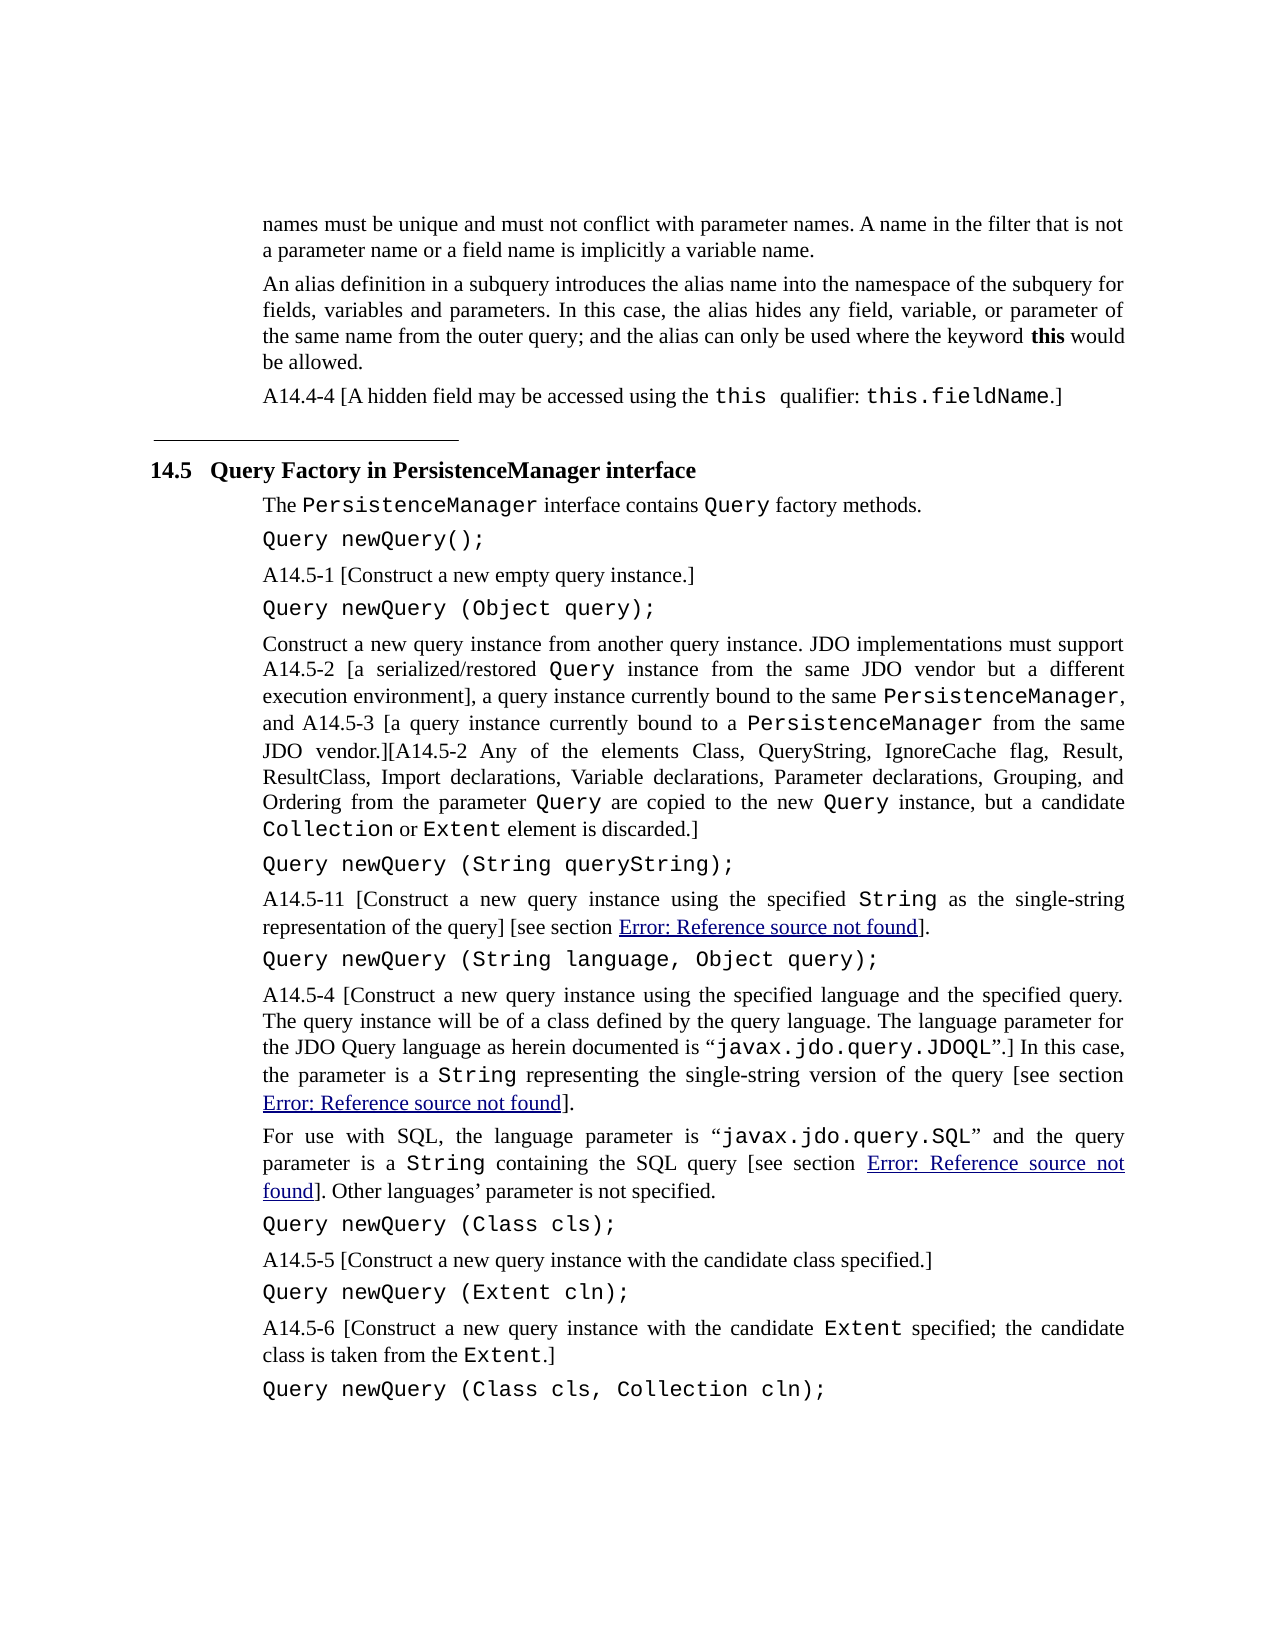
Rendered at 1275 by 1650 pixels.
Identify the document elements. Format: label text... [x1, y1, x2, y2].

text A14.4-4 [A hidden field may be accessed using the this qualifier: this.fieldName.] [262, 383, 1125, 410]
text For use with SQL, the language parameter is “javax.jdo.query.SQL” and the query parameter is a String containing the SQL query [see section Error: Reference source not found]. Other languages’ parameter is not specified. [262, 1123, 1125, 1203]
text A14.5-4 [Construct a new query instance using the specified language and the specified query. The query instance will be of a class defined by the query language. The language parameter for the JDO Query language as herein documented is “javax.jdo.query.JDOQL”.] In this case, the parameter is a String representing the single-string version of the query [see section Error: Reference source not found]. [262, 982, 1125, 1115]
text Query newQuery (Extent cln); [262, 1280, 1125, 1306]
text Query newQuery (String queryString); [262, 851, 1125, 877]
text Construct a new query instance from another query instance. JDO implementations must support A14.5-2 [a serialized/restored Query instance from the same JDO vendor but a different execution environment], a query instance currently bound to the same PersistenceManager, and A14.5-3 [a query instance currently bound to a PersistenceManager from the same JDO vendor.][A14.5-2 Any of the elements Class, QueryString, IgnoreCache flag, Result, ResultClass, Import declarations, Variable declarations, Parameter declarations, Grouping, and Ordering from the parameter Query are copied to the new Query instance, but a candidate Collection or Extent element is discarded.] [262, 630, 1125, 843]
text The PersistenceManager interface contains Query factory methods. [262, 492, 1125, 519]
text Query newQuery (Class cls, Collection cln); [262, 1377, 1125, 1403]
text A14.5-1 [Construct a new empty query instance.] [262, 561, 1125, 587]
subtitle Query Factory in PersistenceManager interface165 [150, 456, 1125, 483]
text An alias definition in a subquery introduces the alias name into the namespace of the subquery for fields, variables and parameters. In this case, the alias hides any field, variable, or parameter of the same name from the outer query; and the alias can only be used where the keyword this would be allowed. [262, 270, 1125, 374]
text A14.5-5 [Construct a new query instance with the candidate class specified.] [262, 1246, 1125, 1272]
text A14.5-6 [Construct a new query instance with the candidate Extent specified; the candidate class is taken from the Extent.] [262, 1315, 1125, 1369]
text A14.5-11 [Construct a new query instance using the specified String as the single-string representation of the query] [see section Error: Reference source not found]. [262, 886, 1125, 939]
text Query newQuery (String language, Object query); [262, 947, 1125, 973]
text names must be unique and must not conflict with parameter names. A name in the filter that is not a parameter name or a field name is implicitly a variable name. [262, 210, 1125, 262]
text Query newQuery (Class cls); [262, 1212, 1125, 1238]
text Query newQuery(); [262, 527, 1125, 553]
text Query newQuery (Object query); [262, 596, 1125, 622]
